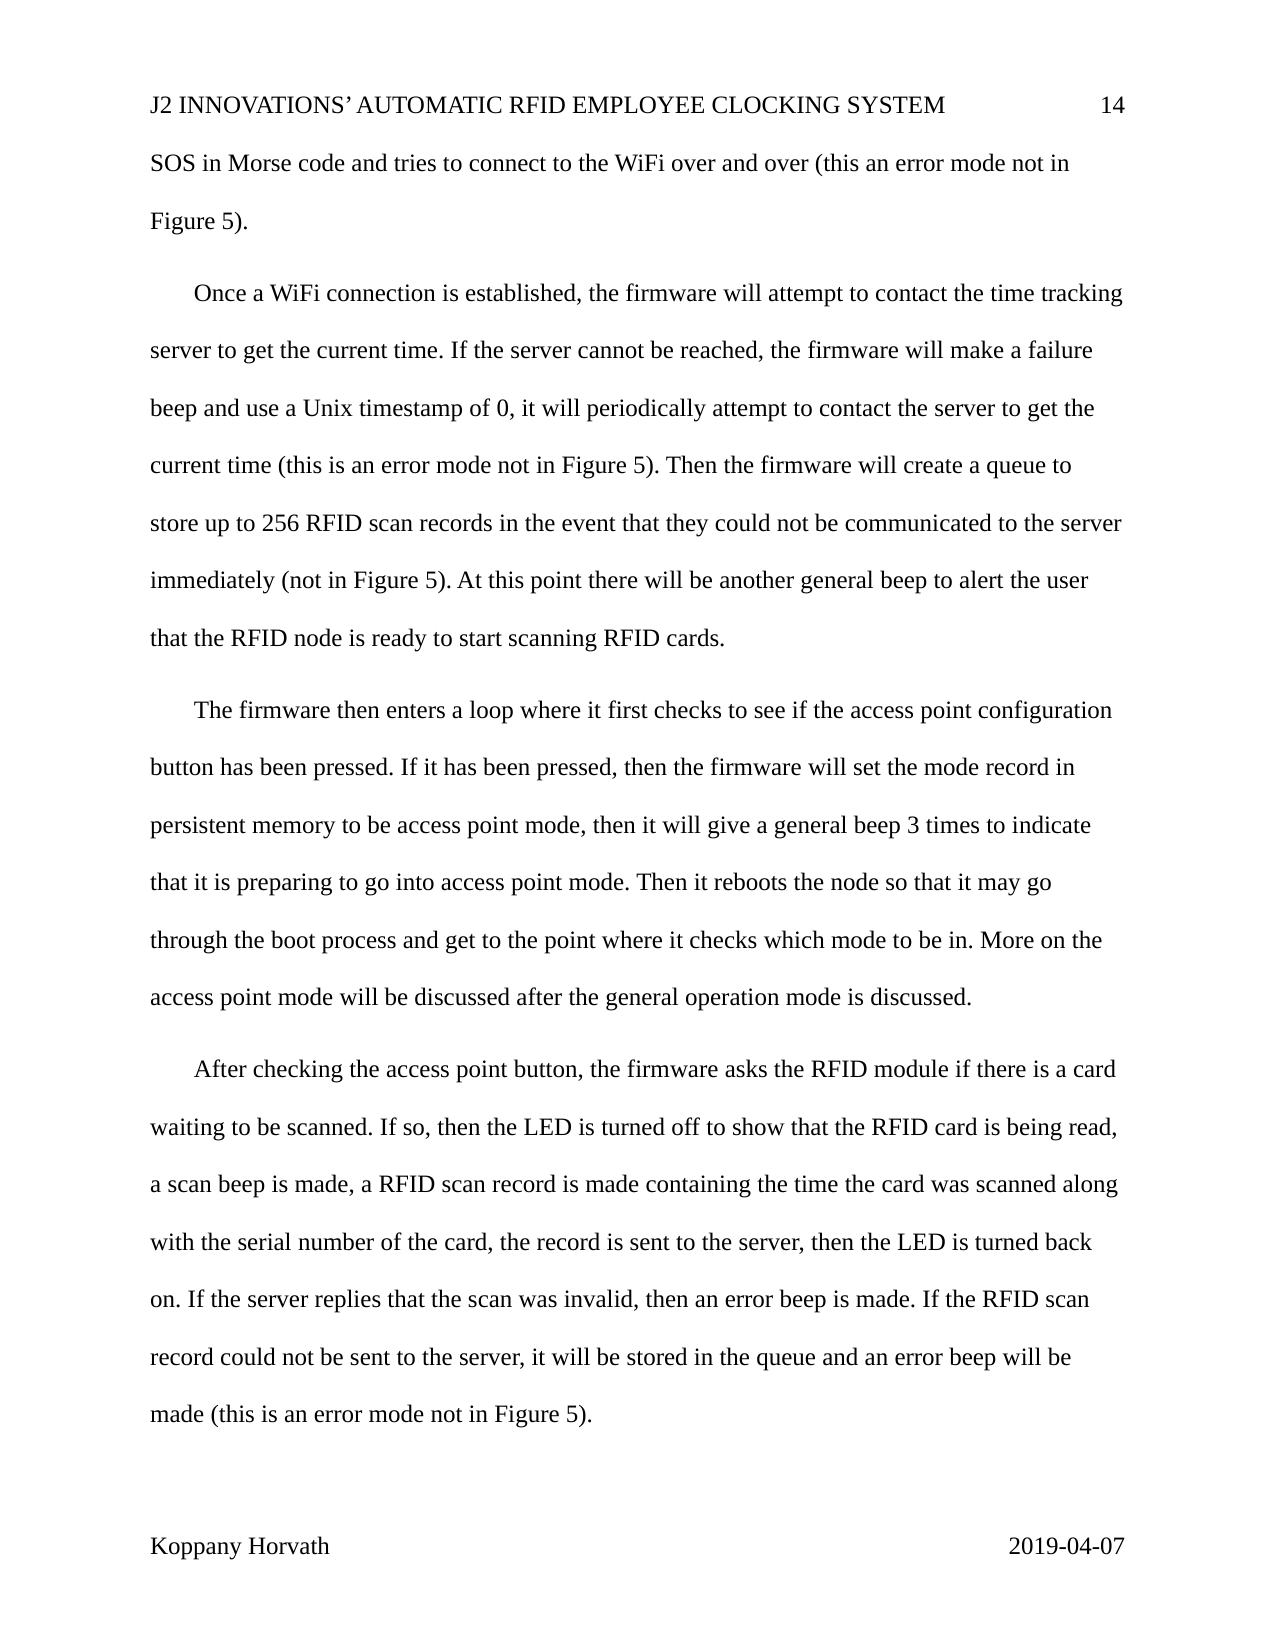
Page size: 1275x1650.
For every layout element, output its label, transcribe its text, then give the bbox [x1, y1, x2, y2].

text SOS in Morse code and tries to connect to the WiFi over and over (this an error mode not in Figure 5). [150, 148, 1125, 234]
text The firmware then enters a loop where it first checks to see if the access point configuration button has been pressed. If it has been pressed, then the firmware will set the mode record in persistent memory to be access point mode, then it will give a general beep 3 times to indicate that it is preparing to go into access point mode. Then it reboots the node so that it may go through the boot process and get to the point where it checks which mode to be in. More on the access point mode will be discussed after the general operation mode is discussed. [150, 695, 1125, 1011]
text After checking the access point button, the firmware asks the RFID module if there is a card waiting to be scanned. If so, then the LED is turned off to show that the RFID card is being read, a scan beep is made, a RFID scan record is made containing the time the card was scanned along with the serial number of the card, the record is sent to the server, then the LED is turned back on. If the server replies that the scan was invalid, then an error beep is made. If the RFID scan record could not be sent to the server, it will be stored in the queue and an error beep will be made (this is an error mode not in Figure 5). [150, 1054, 1125, 1428]
text Once a WiFi connection is established, the firmware will attempt to contact the time tracking server to get the current time. If the server cannot be reached, the firmware will make a failure beep and use a Unix timestamp of 0, it will periodically attempt to contact the server to get the current time (this is an error mode not in Figure 5). Then the firmware will create a queue to store up to 256 RFID scan records in the event that they could not be communicated to the server immediately (not in Figure 5). At this point there will be another general beep to alert the user that the RFID node is ready to start scanning RFID cards. [150, 278, 1125, 652]
